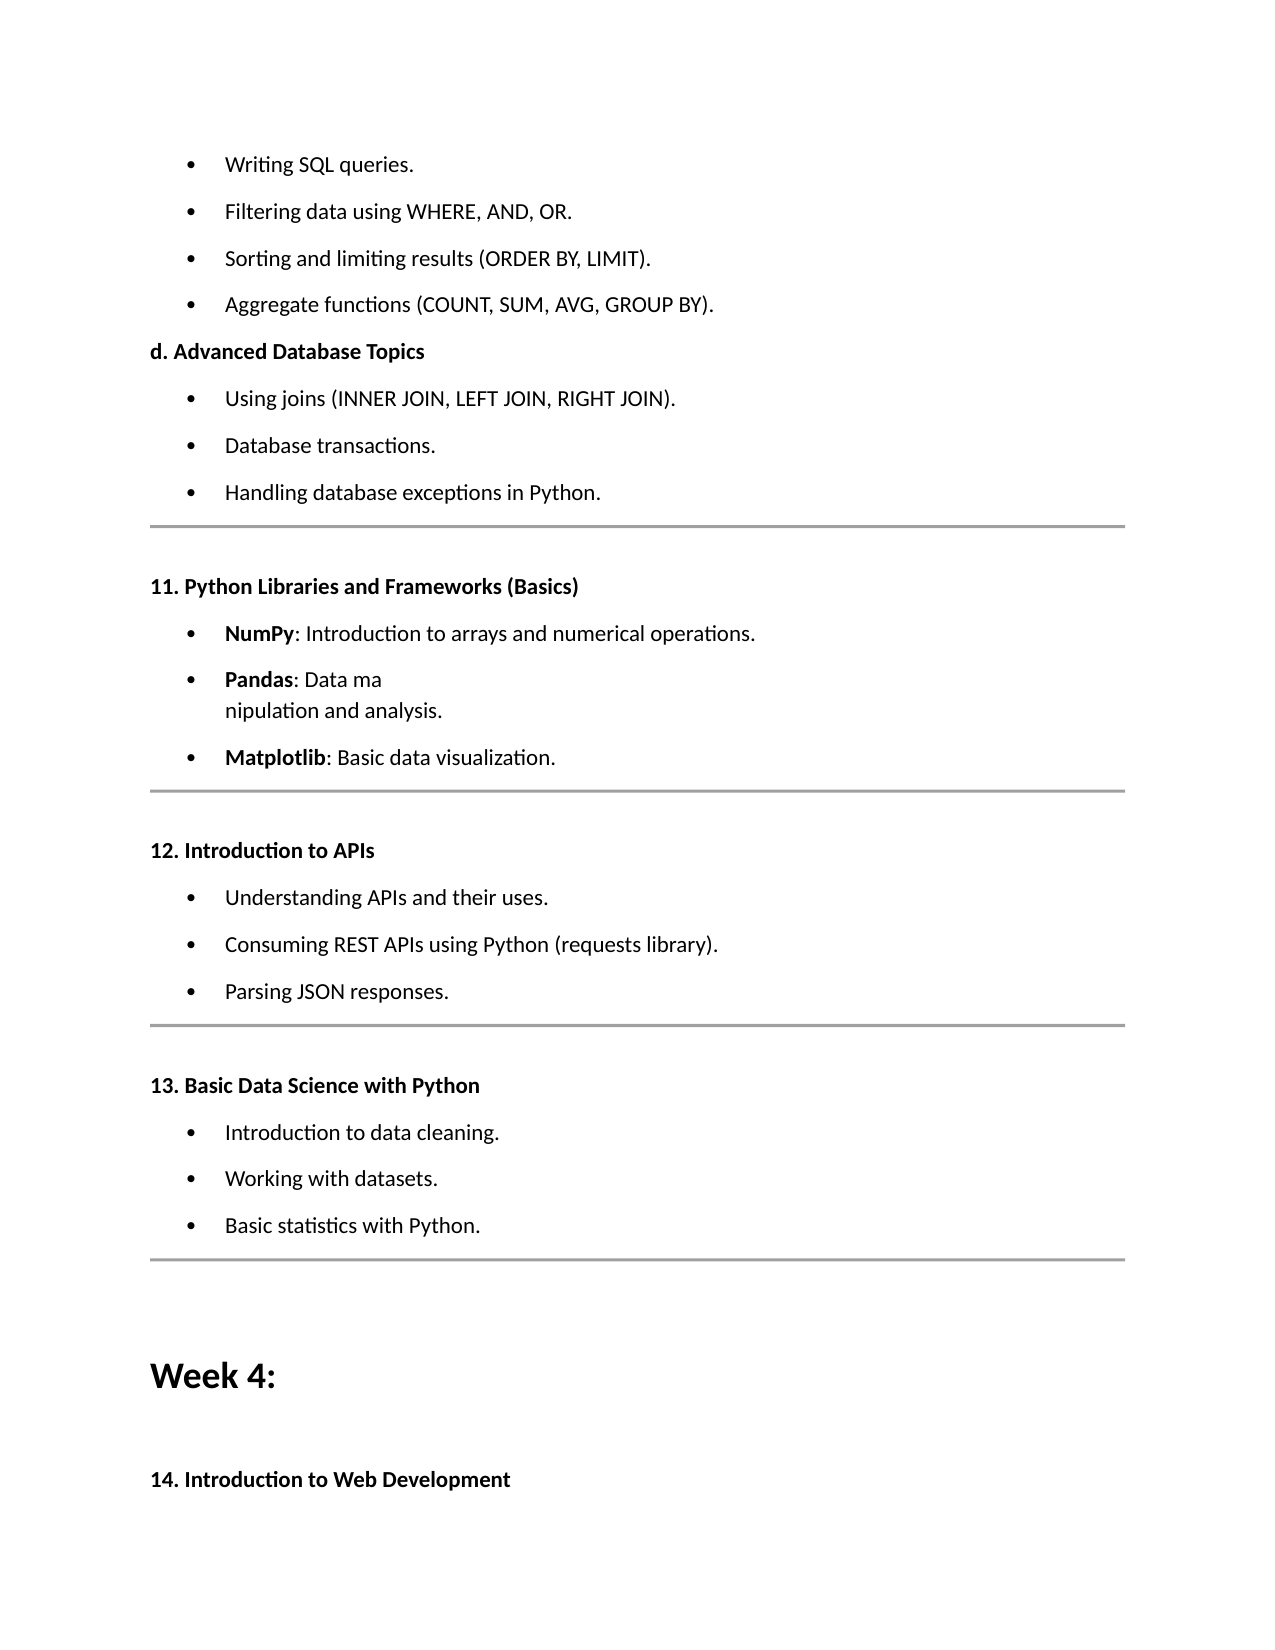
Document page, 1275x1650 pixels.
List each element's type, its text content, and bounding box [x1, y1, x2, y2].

list Matplotlib: Basic data visualization. [187, 743, 1125, 771]
list Aggregate functions (COUNT, SUM, AVG, GROUP BY). [187, 291, 1125, 319]
text Week 4: [150, 1352, 1125, 1398]
list Using joins (INNER JOIN, LEFT JOIN, RIGHT JOIN). [187, 384, 1125, 412]
list NumPy: Introduction to arrays and numerical operations. [187, 619, 1125, 647]
list Database transactions. [187, 431, 1125, 459]
list Consuming REST APIs using Python (requests library). [187, 930, 1125, 958]
list Handling database exceptions in Python. [187, 478, 1125, 506]
text d. Advanced Database Topics [150, 337, 1125, 366]
list Parsing JSON responses. [187, 977, 1125, 1005]
text 14. Introduction to Web Development [150, 1465, 1125, 1493]
list Introduction to data cleaning. [187, 1118, 1125, 1146]
list Pandas: Data ma nipulation and analysis. [187, 666, 1125, 724]
list Sorting and limiting results (ORDER BY, LIMIT). [187, 244, 1125, 272]
list Writing SQL queries. [187, 150, 1125, 178]
text 13. Basic Data Science with Python [150, 1071, 1125, 1099]
text 11. Python Libraries and Frameworks (Basics) [150, 572, 1125, 600]
list Filtering data using WHERE, AND, OR. [187, 197, 1125, 225]
text 12. Introduction to APIs [150, 836, 1125, 864]
list Understanding APIs and their uses. [187, 883, 1125, 911]
list Working with datasets. [187, 1164, 1125, 1193]
list Basic statistics with Python. [187, 1211, 1125, 1239]
